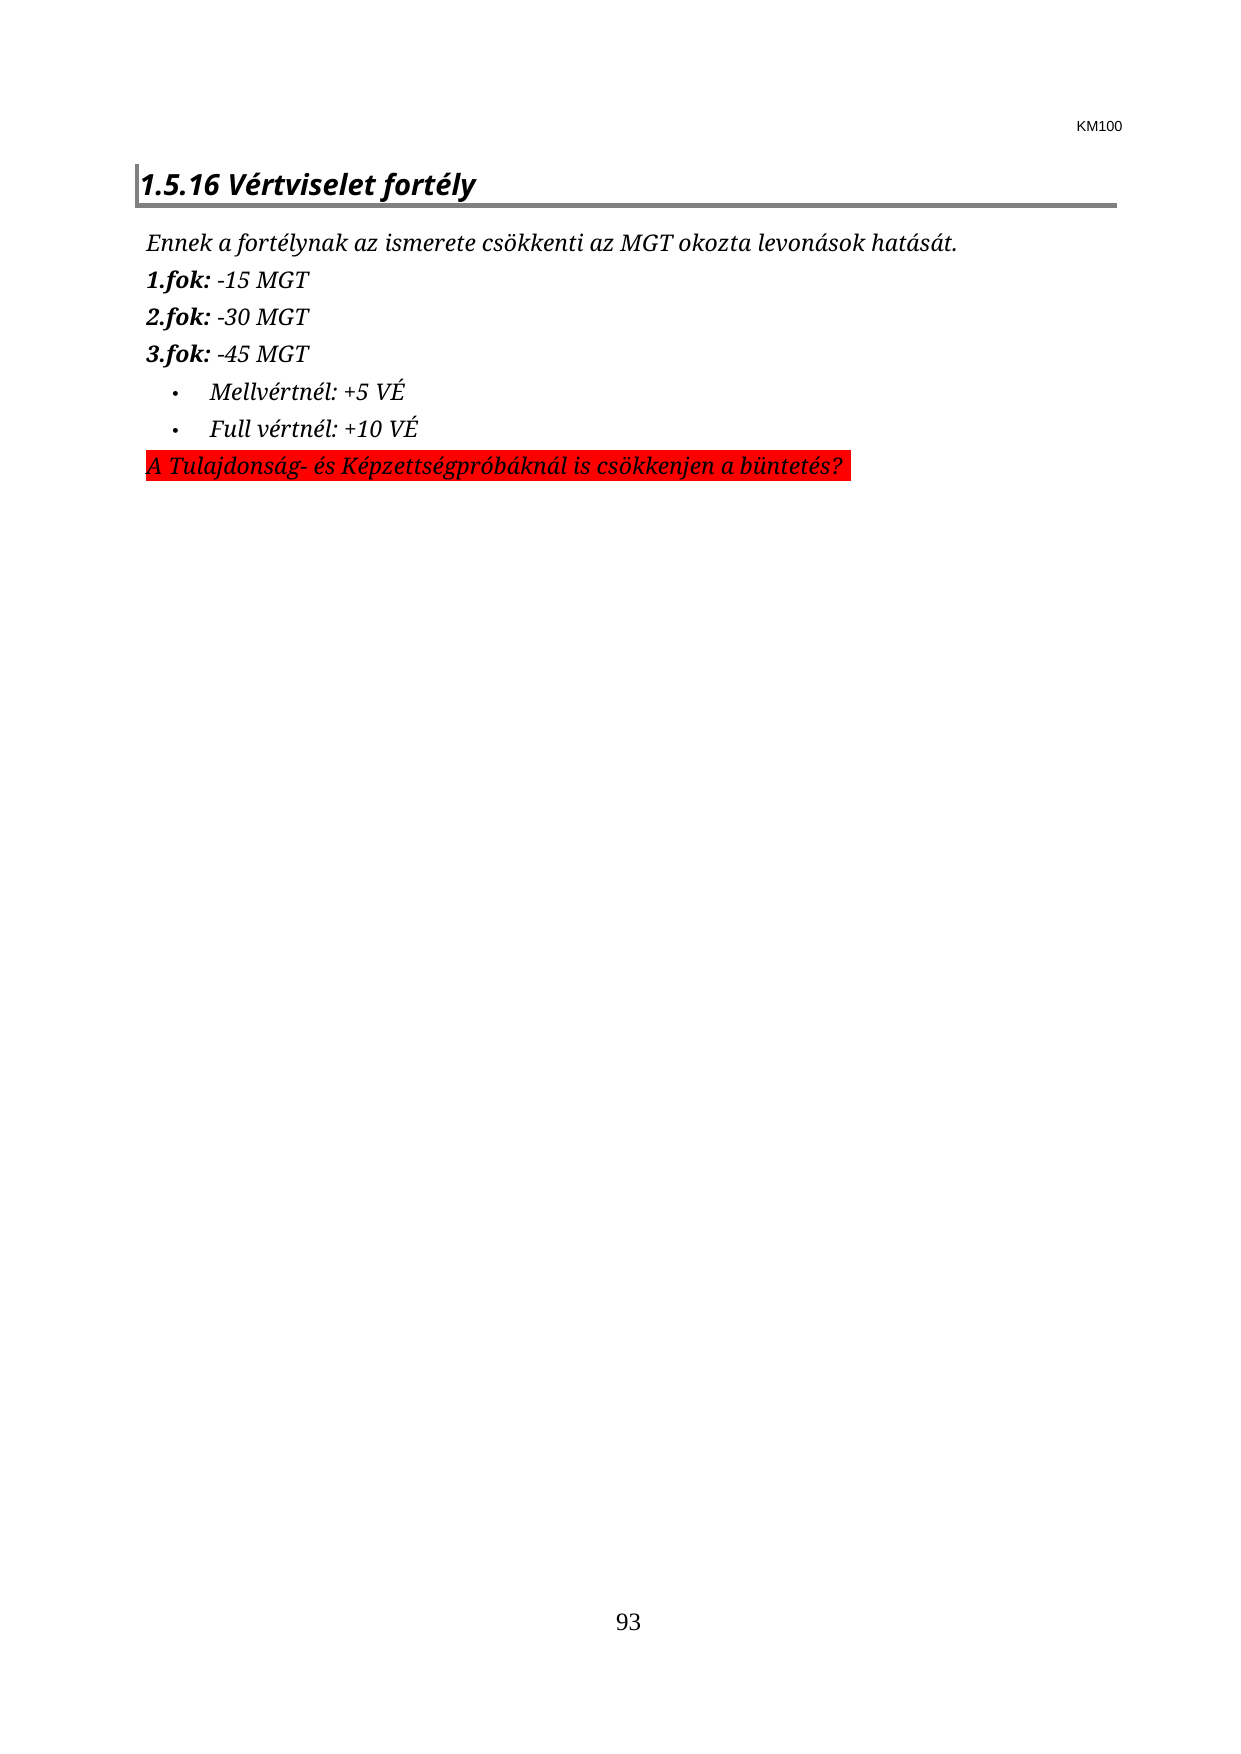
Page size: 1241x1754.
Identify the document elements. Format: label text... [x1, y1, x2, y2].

text 2.fok: -30 MGT [134, 301, 1122, 332]
list Mellvértnél: +5 VÉ [172, 375, 1122, 407]
subtitle Vértviselet fortély [139, 164, 1122, 204]
text 1.fok: -15 MGT [134, 264, 1122, 295]
text 3.fok: -45 MGT [134, 338, 1122, 369]
list Full vértnél: +10 VÉ [172, 413, 1122, 444]
text A Tulajdonság- és Képzettségpróbáknál is csökkenjen a büntetés? [134, 450, 1122, 481]
text Ennek a fortélynak az ismerete csökkenti az MGT okozta levonások hatását. [134, 227, 1122, 258]
